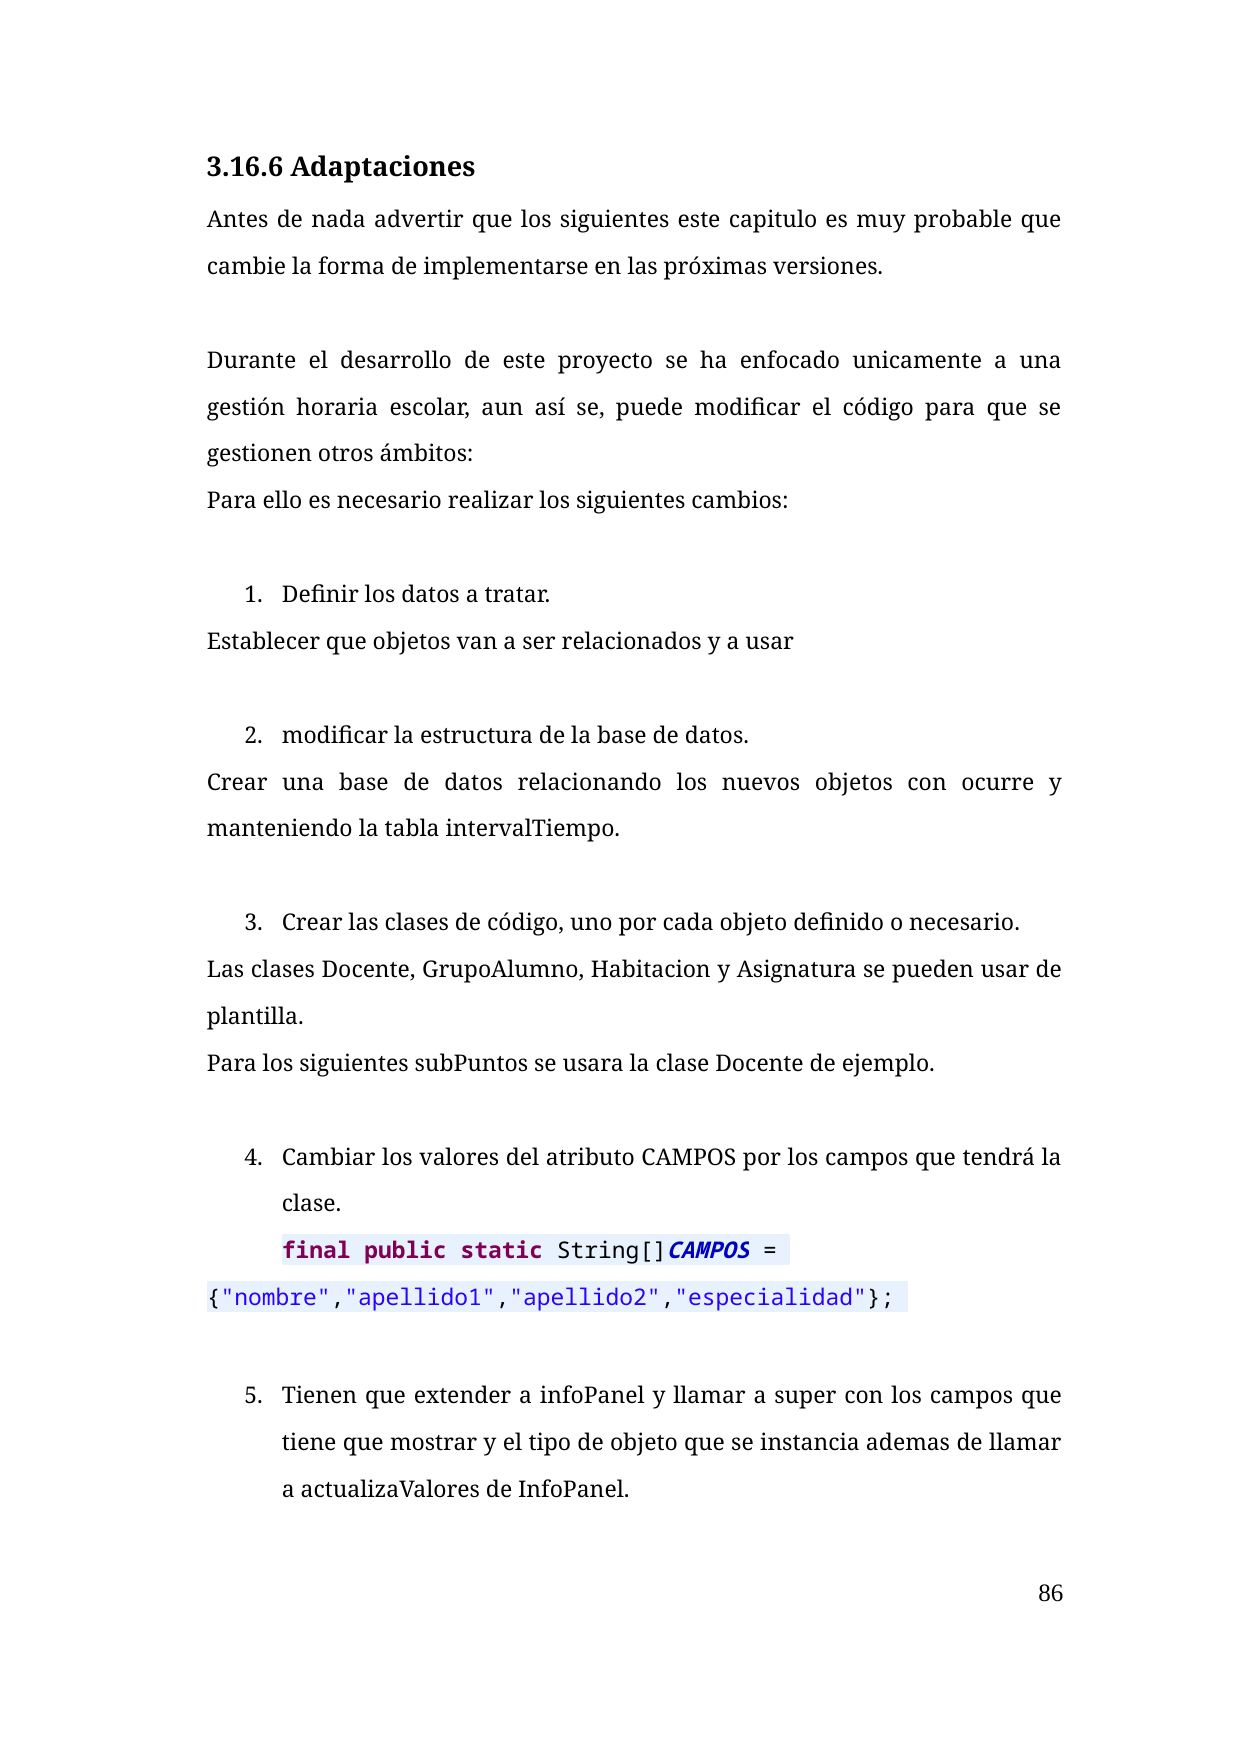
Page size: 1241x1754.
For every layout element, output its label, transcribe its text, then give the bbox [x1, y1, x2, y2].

list Definir los datos a tratar. [244, 578, 1063, 609]
text Durante el desarrollo de este proyecto se ha enfocado unicamente a una gestión horaria escolar, aun así se, puede modificar el código para que se gestionen otros ámbitos: [207, 343, 1063, 468]
list Tienen que extender a infoPanel y llamar a super con los campos que tiene que mostrar y el tipo de objeto que se instancia ademas de llamar a actualizaValores de InfoPanel. [244, 1379, 1063, 1504]
text Para ello es necesario realizar los siguientes cambios: [207, 484, 1063, 515]
list modificar la estructura de la base de datos. [244, 718, 1063, 750]
list Crear las clases de código, uno por cada objeto definido o necesario. [244, 906, 1063, 937]
text Para los siguientes subPuntos se usara la clase Docente de ejemplo. [207, 1047, 1063, 1078]
text Las clases Docente, GrupoAlumno, Habitacion y Asignatura se pueden usar de plantilla. [207, 953, 1063, 1031]
list Cambiar los valores del atributo CAMPOS por los campos que tendrá la clase. [244, 1140, 1063, 1218]
text 3.16.6 Adaptaciones [207, 148, 1063, 184]
text Establecer que objetos van a ser relacionados y a usar [207, 625, 1063, 656]
text Crear una base de datos relacionando los nuevos objetos con ocurre y manteniendo la tabla intervalTiempo. [207, 765, 1063, 843]
text final public static String[]CAMPOS = {"nombre","apellido1","apellido2","especialidad"}; [207, 1234, 1063, 1312]
text Antes de nada advertir que los siguientes este capitulo es muy probable que cambie la forma de implementarse en las próximas versiones. [207, 203, 1063, 281]
